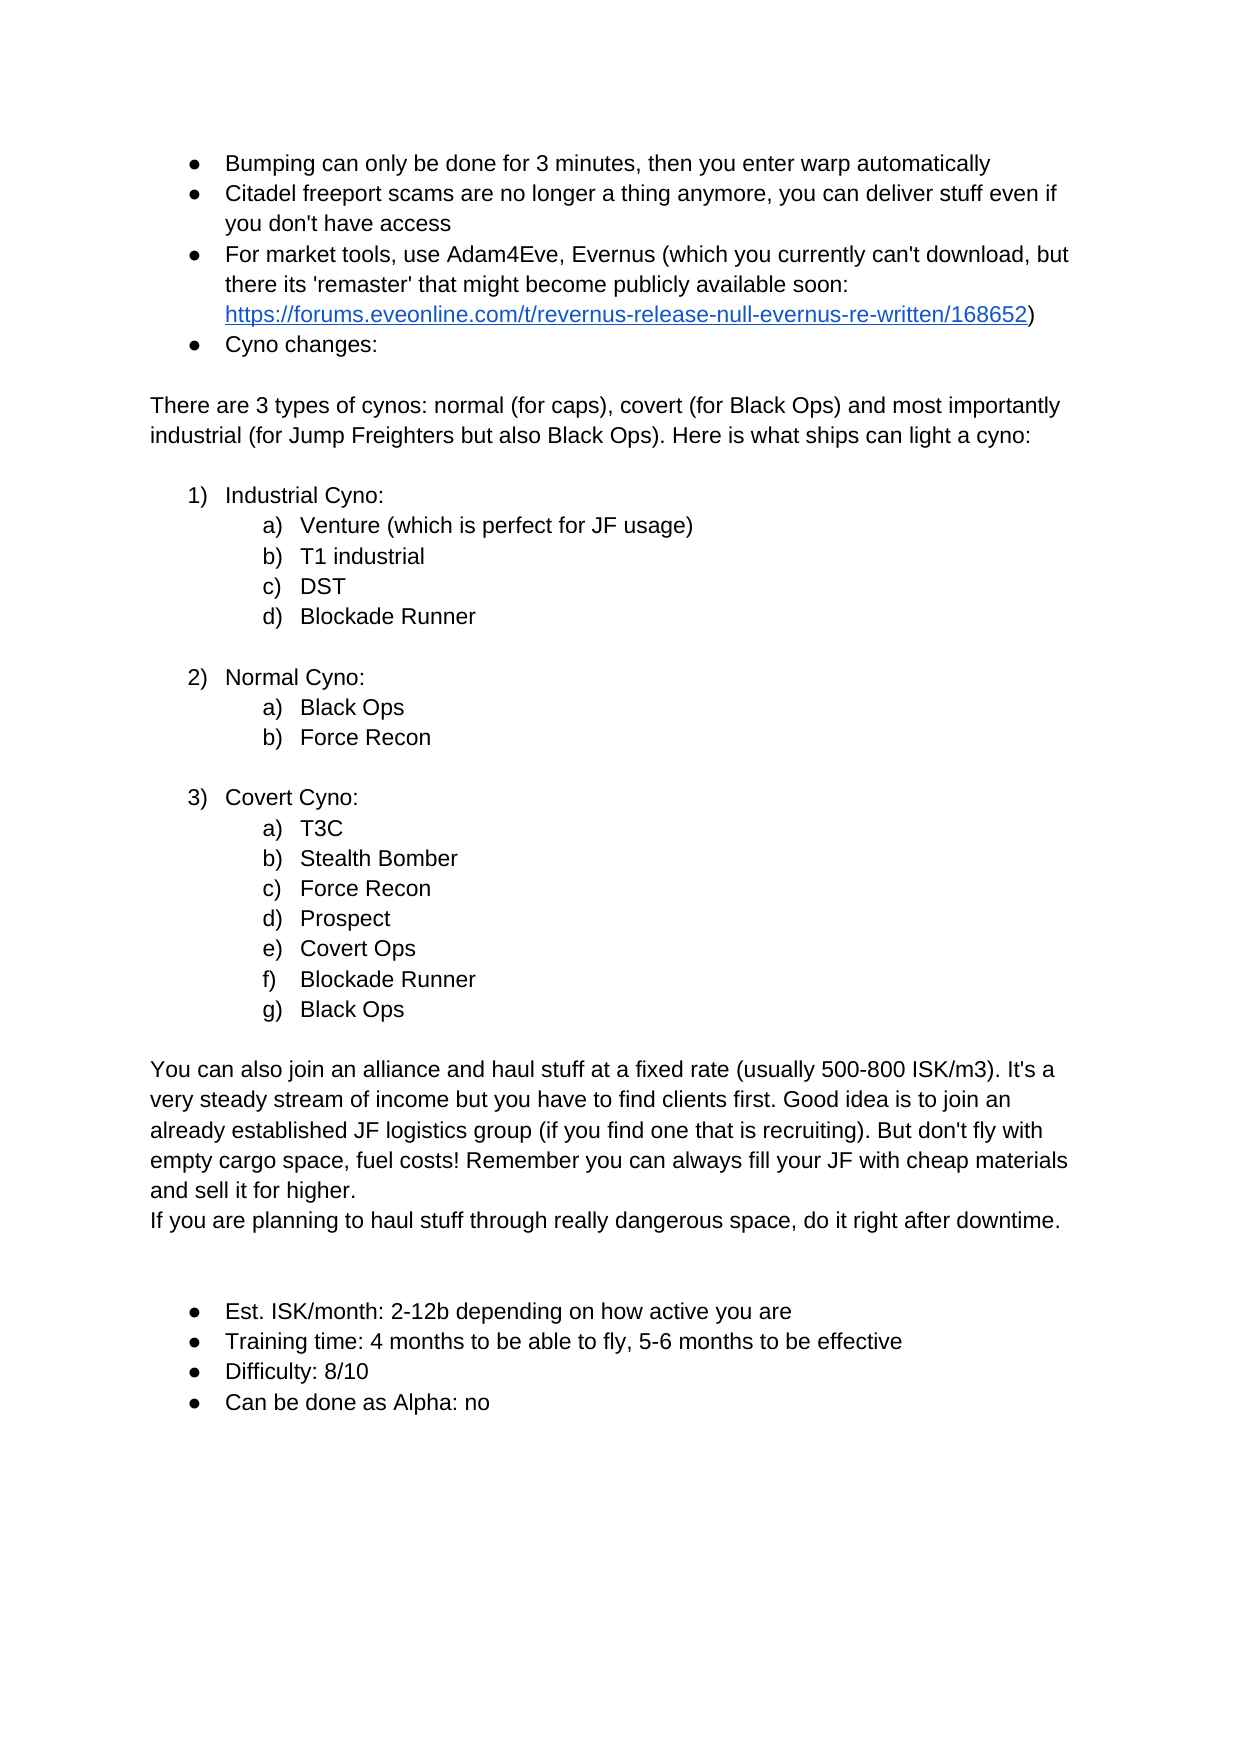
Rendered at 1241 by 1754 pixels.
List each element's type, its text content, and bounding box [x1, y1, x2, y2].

text You can also join an alliance and haul stuff at a fixed rate (usually 500-800 ISK/m3). It's a very steady stream of income but you have to find clients first. Good idea is to join an already established JF logistics group (if you find one that is recruiting). But don't fly with empty cargo space, fuel costs! Remember you can always fill your JF with cheap materials and sell it for higher. [150, 1056, 1090, 1203]
list Venture (which is perfect for JF usage) [262, 512, 1090, 539]
list Bumping can only be done for 3 minutes, then you enter warp automatically [187, 150, 1090, 176]
list T3C [262, 814, 1090, 841]
list Stealth Bomber [262, 845, 1090, 871]
list Training time: 4 months to be able to fly, 5-6 months to be effective [187, 1328, 1090, 1354]
list Industrial Cyno: [187, 482, 1090, 509]
list Difficulty: 8/10 [187, 1358, 1090, 1385]
list Black Ops [262, 996, 1090, 1022]
list For market tools, use Adam4Eve, Evernus (which you currently can't download, but there its 'remaster' that might become publicly available soon: https://forums.eveonline.com/t/revernus-release-null-evernus-re-written/168652) [187, 241, 1090, 327]
list Can be done as Alpha: no [187, 1388, 1090, 1415]
list Black Ops [262, 694, 1090, 720]
list DST [262, 573, 1090, 599]
list Blockade Runner [262, 603, 1090, 629]
list Force Recon [262, 875, 1090, 901]
list Cyno changes: [187, 331, 1090, 358]
list T1 industrial [262, 543, 1090, 569]
list Blockade Runner [262, 966, 1090, 992]
list Citadel freeport scams are no longer a thing anymore, you can deliver stuff even if you don't have access [187, 180, 1090, 237]
text There are 3 types of cynos: normal (for caps), covert (for Black Ops) and most importantly industrial (for Jump Freighters but also Black Ops). Here is what ships can light a cyno: [150, 392, 1090, 448]
list Normal Cyno: [187, 663, 1090, 690]
list Force Recon [262, 724, 1090, 750]
list Covert Ops [262, 935, 1090, 962]
text If you are planning to haul stuff through really dangerous space, do it right after downtime. [150, 1207, 1090, 1234]
list Est. ISK/month: 2-12b depending on how active you are [187, 1298, 1090, 1324]
list Covert Cyno: [187, 784, 1090, 811]
list Prospect [262, 905, 1090, 932]
